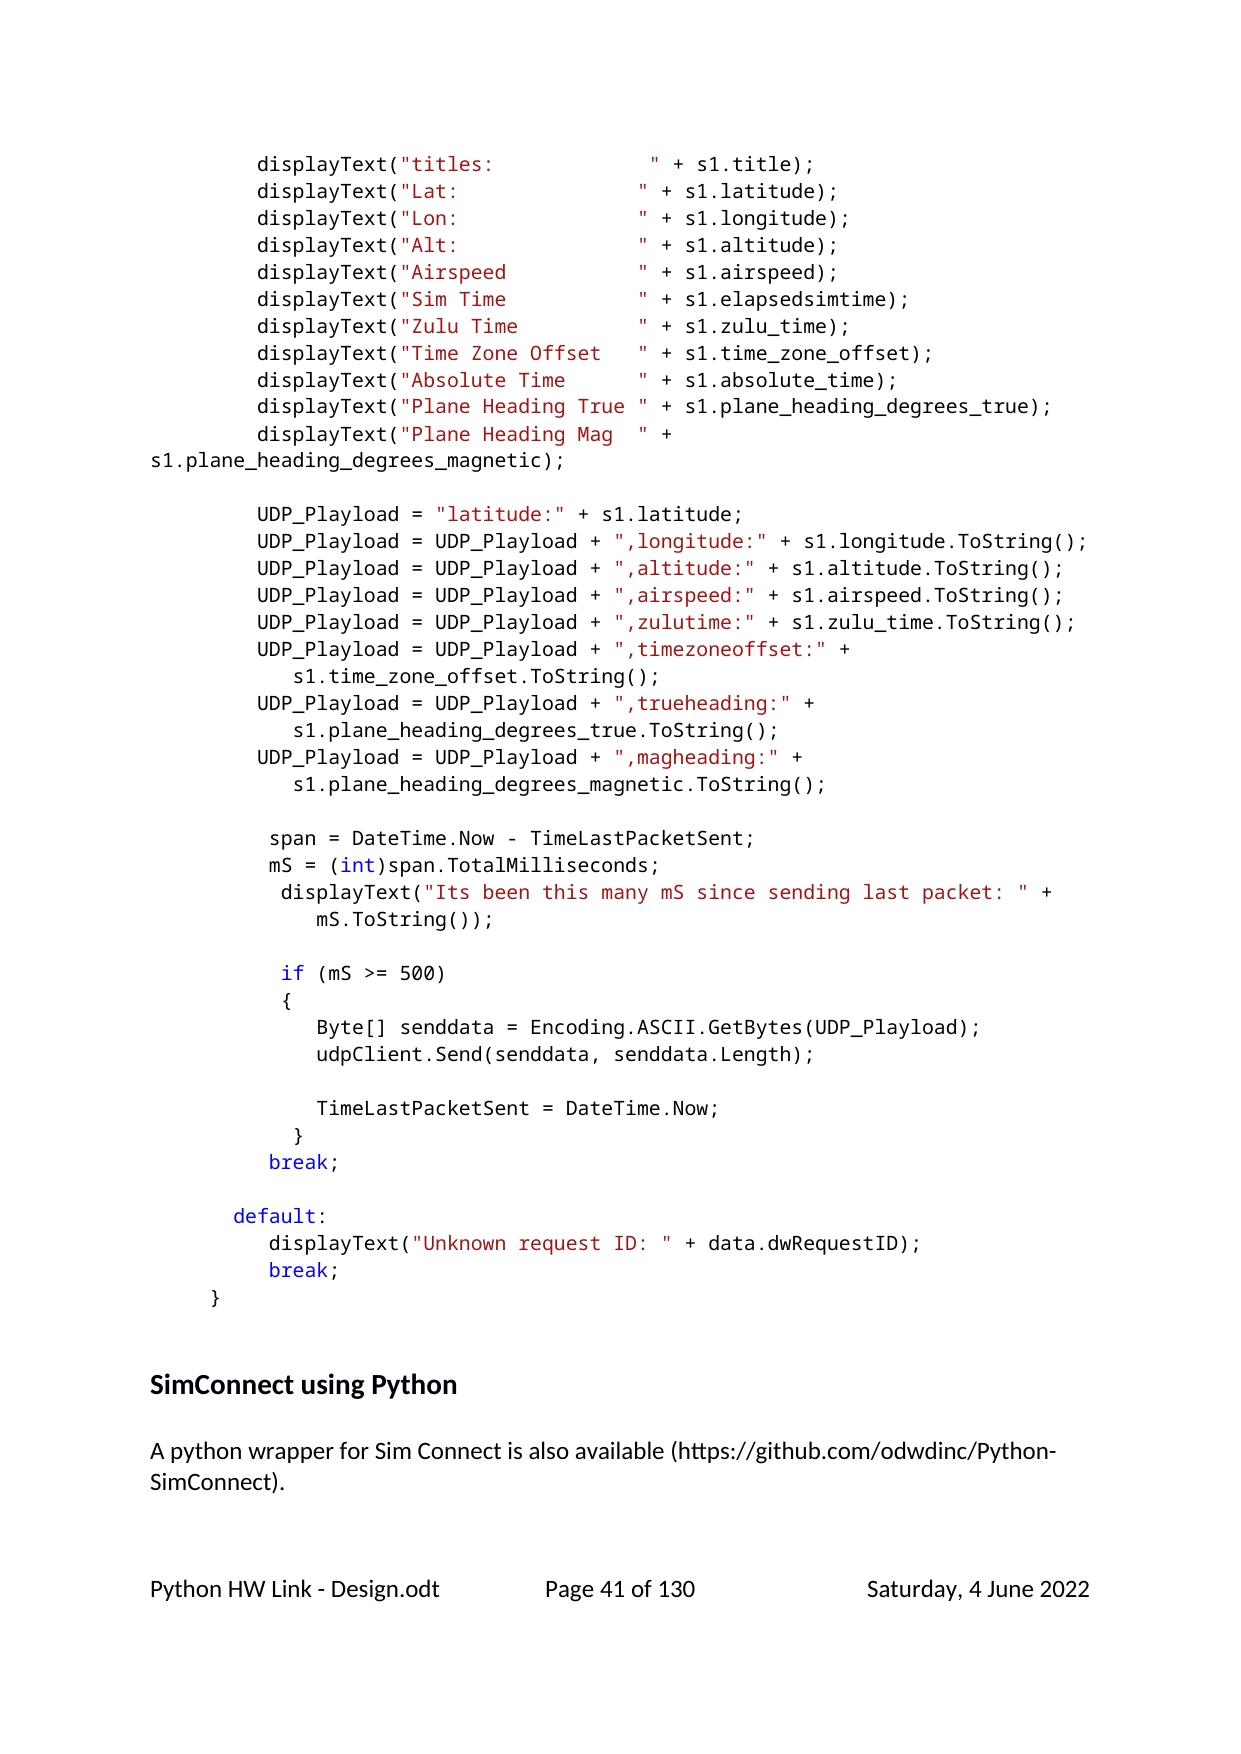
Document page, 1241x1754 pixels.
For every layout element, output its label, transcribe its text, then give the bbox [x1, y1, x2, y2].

text UDP_Playload = UDP_Playload + ",trueheading:" + [150, 689, 1090, 717]
text UDP_Playload = "latitude:" + s1.latitude; [150, 501, 1090, 528]
text span = DateTime.Now - TimeLastPacketSent; [150, 824, 1090, 851]
text displayText("Lat: " + s1.latitude); [150, 177, 1090, 204]
text } [150, 1121, 1090, 1148]
subtitle SimConnect using Python [150, 1366, 1090, 1402]
text mS = (int)span.TotalMilliseconds; [150, 851, 1090, 878]
text UDP_Playload = UDP_Playload + ",airspeed:" + s1.airspeed.ToString(); [150, 582, 1090, 609]
text UDP_Playload = UDP_Playload + ",altitude:" + s1.altitude.ToString(); [150, 555, 1090, 582]
text break; [150, 1256, 1090, 1283]
text udpClient.Send(senddata, senddata.Length); [150, 1040, 1090, 1067]
text s1.plane_heading_degrees_magnetic.ToString(); [150, 771, 1090, 797]
text displayText("Zulu Time " + s1.zulu_time); [150, 312, 1090, 339]
text A python wrapper for Sim Connect is also available (https://github.com/odwdinc/Python-SimConnect). [150, 1435, 1090, 1496]
text if (mS >= 500) [150, 959, 1090, 986]
text UDP_Playload = UDP_Playload + ",zulutime:" + s1.zulu_time.ToString(); [150, 609, 1090, 636]
text TimeLastPacketSent = DateTime.Now; [150, 1094, 1090, 1121]
text displayText("Lon: " + s1.longitude); [150, 204, 1090, 231]
text mS.ToString()); [150, 905, 1090, 932]
text displayText("Alt: " + s1.altitude); [150, 231, 1090, 258]
text displayText("Plane Heading Mag " + s1.plane_heading_degrees_magnetic); [150, 420, 1090, 474]
text UDP_Playload = UDP_Playload + ",magheading:" + [150, 743, 1090, 771]
text displayText("Absolute Time " + s1.absolute_time); [150, 366, 1090, 393]
text break; [150, 1148, 1090, 1175]
text displayText("Its been this many mS since sending last packet: " + [150, 878, 1090, 905]
text displayText("Sim Time " + s1.elapsedsimtime); [150, 285, 1090, 312]
text s1.plane_heading_degrees_true.ToString(); [150, 717, 1090, 743]
text displayText("titles: " + s1.title); [150, 150, 1090, 177]
text { [150, 986, 1090, 1013]
text Byte[] senddata = Encoding.ASCII.GetBytes(UDP_Playload); [150, 1013, 1090, 1040]
text displayText("Airspeed " + s1.airspeed); [150, 258, 1090, 285]
text displayText("Plane Heading True " + s1.plane_heading_degrees_true); [150, 393, 1090, 420]
text UDP_Playload = UDP_Playload + ",timezoneoffset:" + [150, 636, 1090, 663]
text UDP_Playload = UDP_Playload + ",longitude:" + s1.longitude.ToString(); [150, 528, 1090, 555]
text displayText("Time Zone Offset " + s1.time_zone_offset); [150, 339, 1090, 366]
text displayText("Unknown request ID: " + data.dwRequestID); [150, 1229, 1090, 1256]
text } [150, 1283, 1090, 1310]
text default: [150, 1202, 1090, 1229]
text s1.time_zone_offset.ToString(); [150, 663, 1090, 689]
